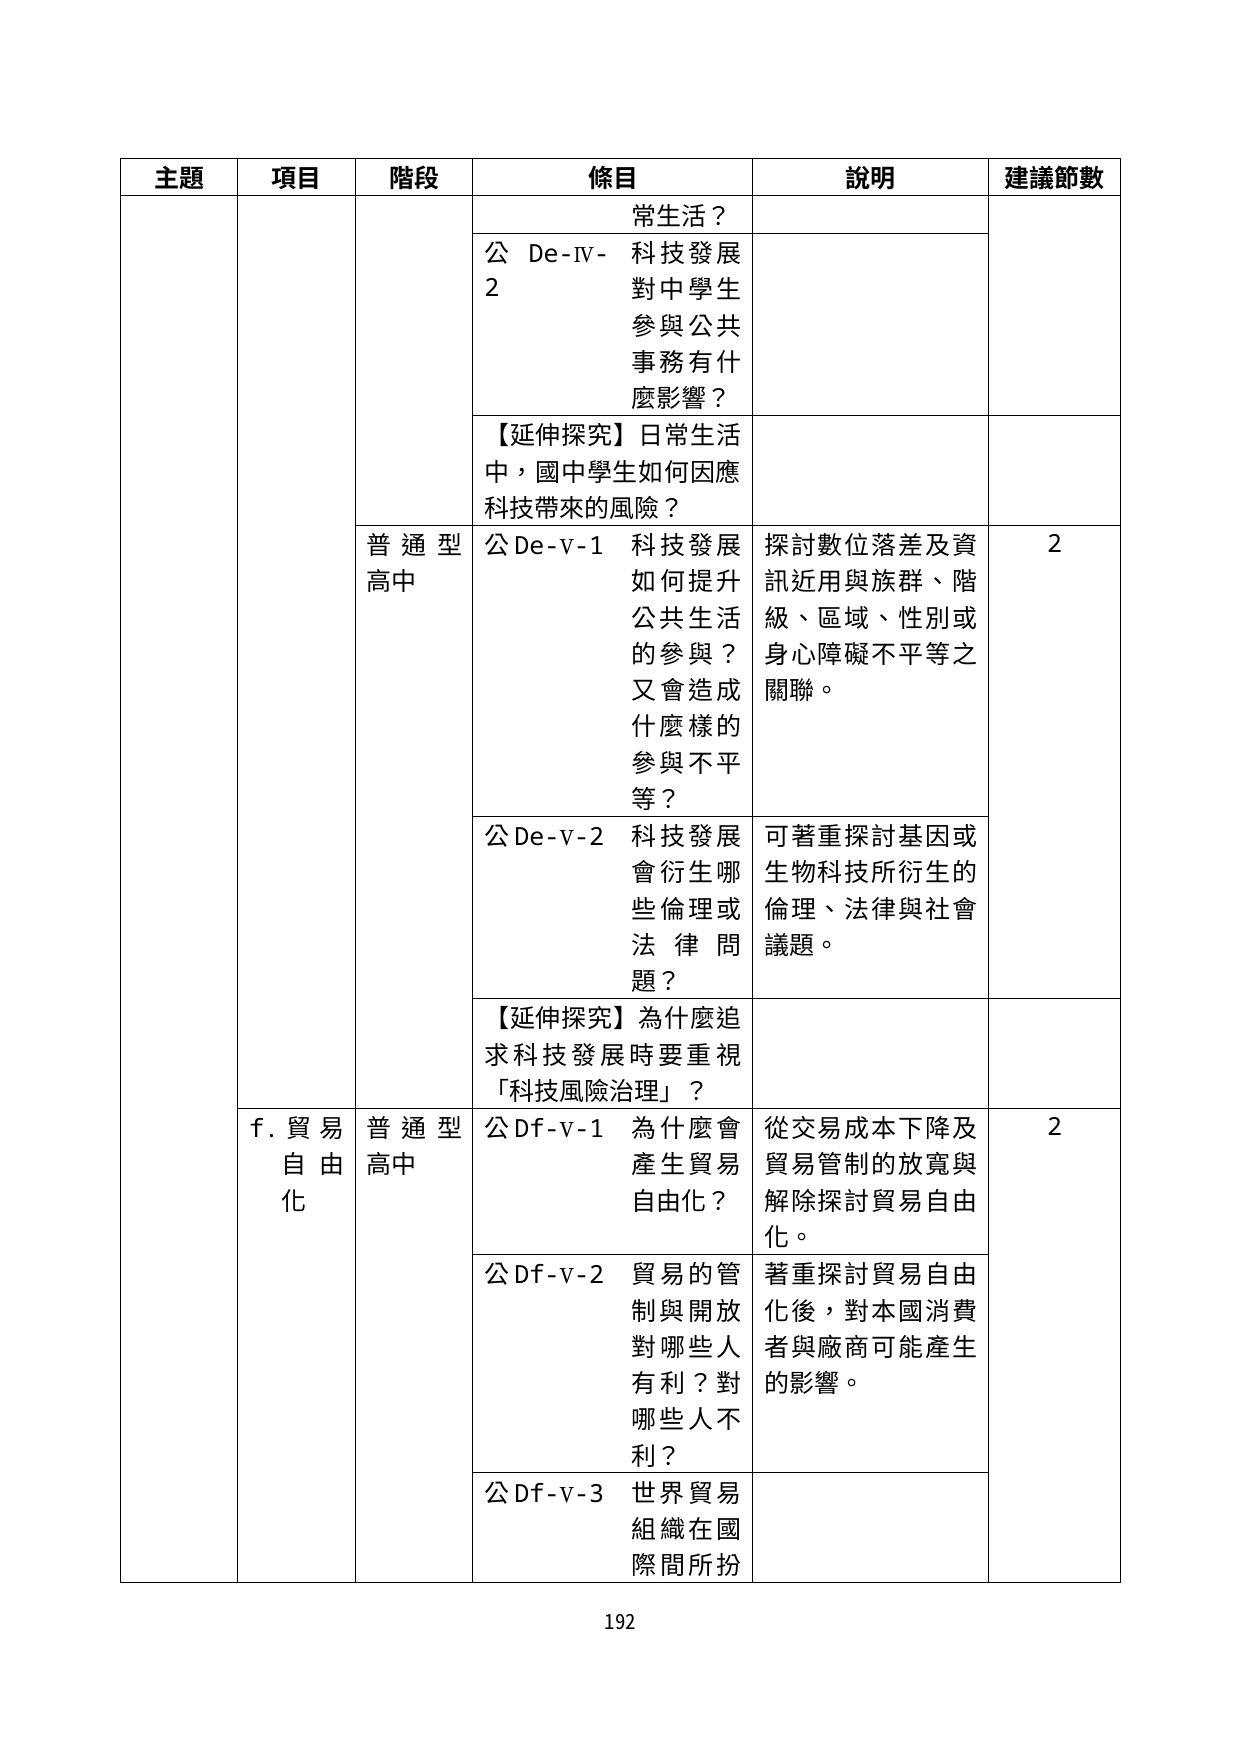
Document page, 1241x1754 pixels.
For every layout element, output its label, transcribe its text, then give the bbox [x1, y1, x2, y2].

table_cell 【延伸探究】為什麼追求科技發展時要重視「科技風險治理」？ [473, 999, 752, 1108]
table_cell 探討數位落差及資訊近用與族群、階級、區域、性別或身心障礙不平等之關聯。 [753, 526, 988, 816]
table_cell 公De-Ⅳ-2 [473, 234, 620, 415]
table_cell 著重探討貿易自由化後，對本國消費者與廠商可能產生的影響。 [753, 1255, 988, 1472]
table_cell [473, 196, 620, 232]
table_cell 科技發展對中學生參與公共事務有什麼影響？ [620, 234, 752, 415]
table_cell [989, 196, 1120, 415]
table_cell [121, 196, 237, 1582]
table_cell 常生活？ [620, 196, 752, 232]
table_cell 公Df-Ⅴ-1 [473, 1109, 620, 1254]
table_cell [753, 1473, 988, 1582]
table_header 說明 [753, 159, 988, 195]
table_cell 可著重探討基因或生物科技所衍生的倫理、法律與社會議題。 [753, 817, 988, 998]
table_header 建議節數 [989, 159, 1120, 195]
table_cell [356, 196, 472, 524]
table_cell [989, 416, 1120, 524]
table_cell 2 [989, 526, 1120, 998]
table_cell 為什麼會產生貿易自由化？ [620, 1109, 752, 1254]
table_cell [238, 196, 355, 1108]
table_header 項目 [238, 159, 355, 195]
table_header 條目 [473, 159, 752, 195]
table_cell 公De-Ⅴ-2 [473, 817, 620, 998]
table_cell f.貿易自由化 [238, 1109, 355, 1582]
table_cell [753, 196, 988, 232]
table_cell 【延伸探究】日常生活中，國中學生如何因應科技帶來的風險？ [473, 416, 752, 524]
table_cell 2 [989, 1109, 1120, 1582]
table_cell 公Df-Ⅴ-3 [473, 1473, 620, 1582]
table_cell 貿易的管制與開放對哪些人有利？對哪些人不利？ [620, 1255, 752, 1472]
table_cell 世界貿易組織在國際間所扮 [620, 1473, 752, 1582]
table_cell 公Df-Ⅴ-2 [473, 1255, 620, 1472]
table_cell [753, 234, 988, 415]
table_cell 科技發展如何提升公共生活的參與？又會造成什麼樣的參與不平等？ [620, 526, 752, 816]
table_cell 科技發展會衍生哪些倫理或法律問題？ [620, 817, 752, 998]
table_cell [753, 999, 988, 1108]
table_cell 公De-Ⅴ-1 [473, 526, 620, 816]
table_cell [989, 999, 1120, 1108]
table_cell 普通型高中 [356, 1109, 472, 1582]
table_header 主題 [121, 159, 237, 195]
table_cell [753, 416, 988, 524]
table_header 階段 [356, 159, 472, 195]
table_cell 普通型高中 [356, 526, 472, 1108]
table_cell 從交易成本下降及貿易管制的放寬與解除探討貿易自由化。 [753, 1109, 988, 1254]
